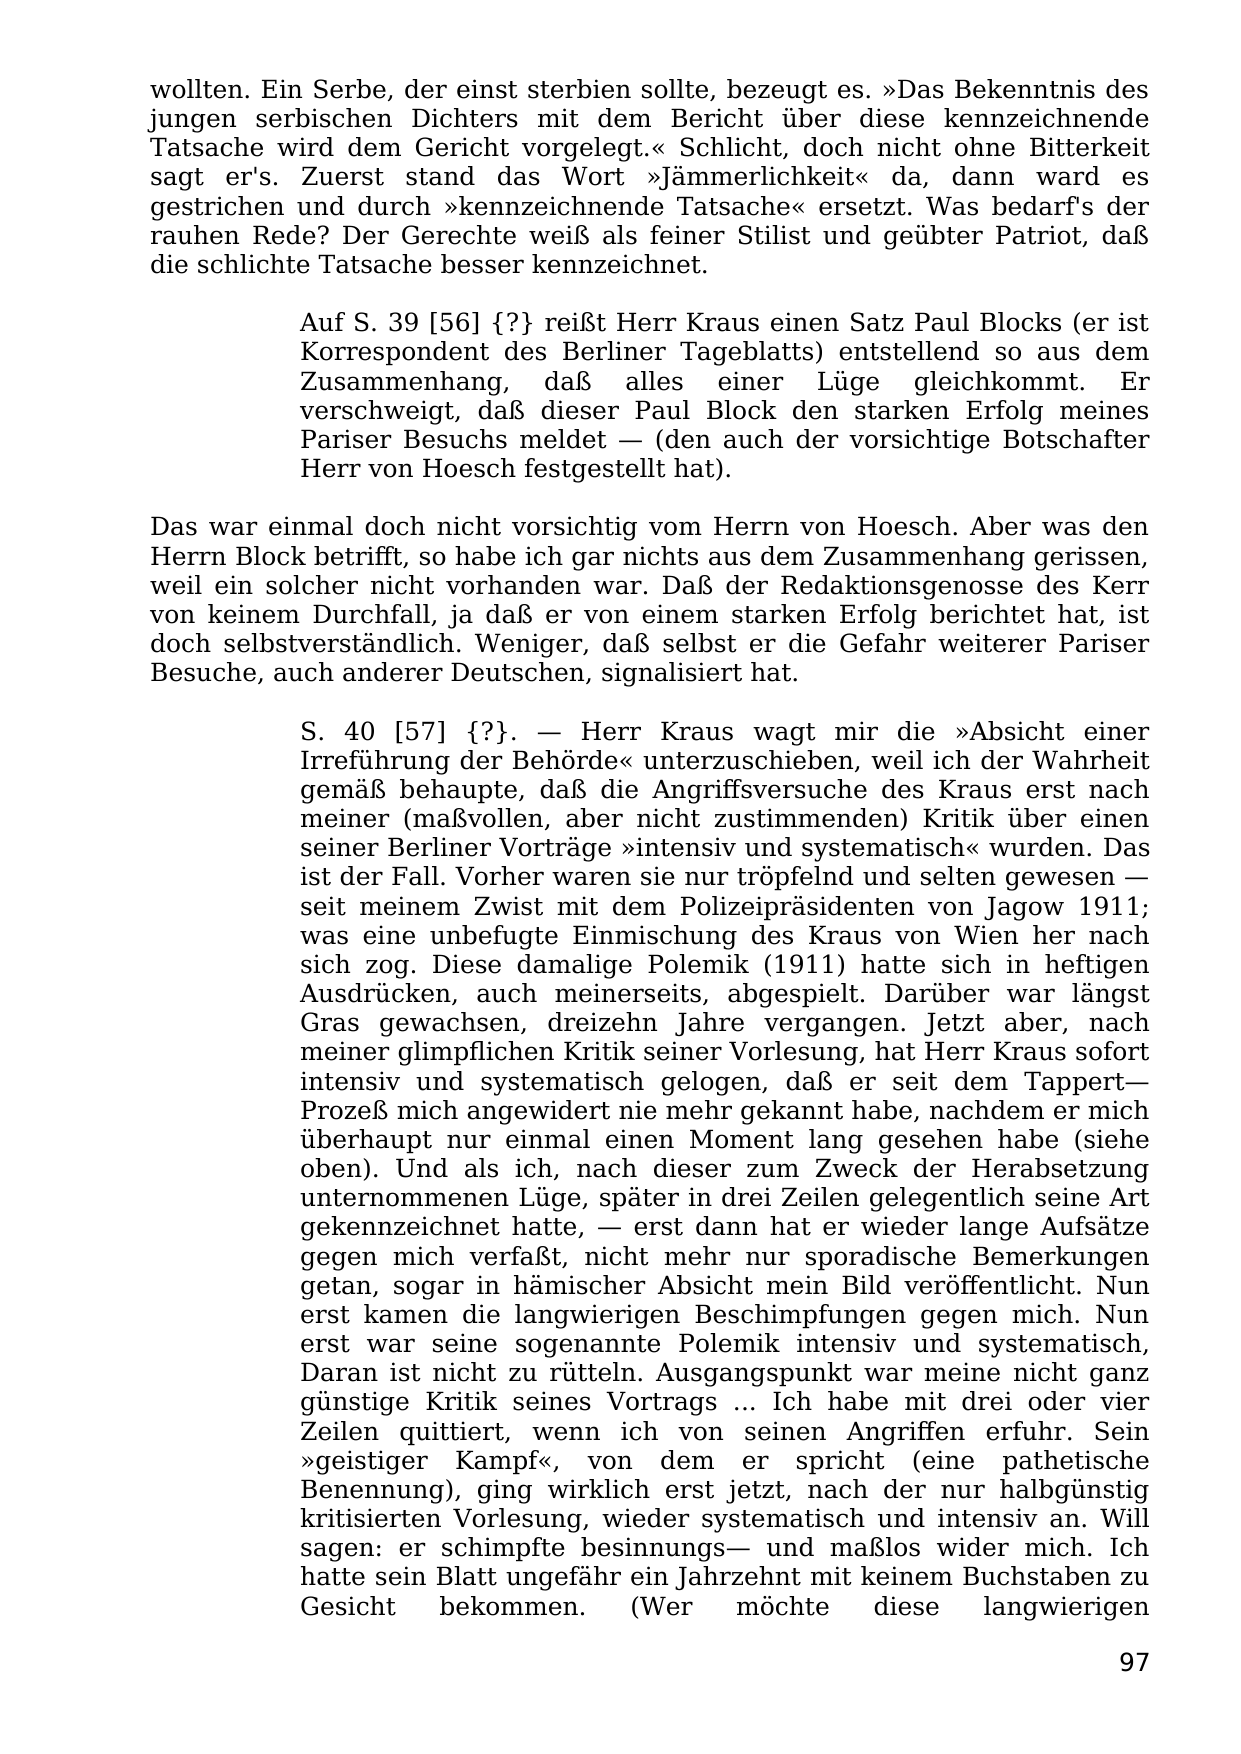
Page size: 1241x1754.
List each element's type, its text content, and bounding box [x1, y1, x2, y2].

text S. 40 [57] {?}. — Herr Kraus wagt mir die »Absicht einer Irreführung der Behörde« unterzuschieben, weil ich der Wahrheit gemäß behaupte, daß die Angriffsversuche des Kraus erst nach meiner (maßvollen, aber nicht zustimmenden) Kritik über einen seiner Berliner Vorträge »intensiv und systematisch« wurden. Das ist der Fall. Vorher waren sie nur tröpfelnd und selten gewesen — seit meinem Zwist mit dem Polizeipräsidenten von Jagow 1911; was eine unbefugte Einmischung des Kraus von Wien her nach sich zog. Diese damalige Polemik (1911) hatte sich in heftigen Ausdrücken, auch meinerseits, abgespielt. Darüber war längst Gras gewachsen, dreizehn Jahre vergangen. Jetzt aber, nach meiner glimpflichen Kritik seiner Vorlesung, hat Herr Kraus sofort intensiv und systematisch gelogen, daß er seit dem Tappert—Prozeß mich angewidert nie mehr gekannt habe, nachdem er mich überhaupt nur einmal einen Moment lang gesehen habe (siehe oben). Und als ich, nach dieser zum Zweck der Herabsetzung unternommenen Lüge, später in drei Zeilen gelegentlich seine Art gekennzeichnet hatte, — erst dann hat er wieder lange Aufsätze gegen mich verfaßt, nicht mehr nur sporadische Bemerkungen getan, sogar in hämischer Absicht mein Bild veröffentlicht. Nun erst kamen die langwierigen Beschimpfungen gegen mich. Nun erst war seine sogenannte Polemik intensiv und systematisch, Daran ist nicht zu rütteln. Ausgangspunkt war meine nicht ganz günstige Kritik seines Vortrags ... Ich habe mit drei oder vier Zeilen quittiert, wenn ich von seinen Angriffen erfuhr. Sein »geistiger Kampf«, von dem er spricht (eine pathetische Benennung), ging wirklich erst jetzt, nach der nur halbgünstig kritisierten Vorlesung, wieder systematisch und intensiv an. Will sagen: er schimpfte besinnungs— und maßlos wider mich. Ich hatte sein Blatt ungefähr ein Jahrzehnt mit keinem Buchstaben zu Gesicht bekommen. (Wer möchte diese langwierigen [300, 717, 1151, 1621]
text Das war einmal doch nicht vorsichtig vom Herrn von Hoesch. Aber was den Herrn Block betrifft, so habe ich gar nichts aus dem Zusammenhang gerissen, weil ein solcher nicht vorhanden war. Daß der Redaktionsgenosse des Kerr von keinem Durchfall, ja daß er von einem starken Erfolg berichtet hat, ist doch selbstverständlich. Weniger, daß selbst er die Gefahr weiterer Pariser Besuche, auch anderer Deutschen, signalisiert hat. [150, 512, 1151, 687]
text Auf S. 39 [56] {?} reißt Herr Kraus einen Satz Paul Blocks (er ist Korrespondent des Berliner Tageblatts) entstellend so aus dem Zusammenhang, daß alles einer Lüge gleichkommt. Er verschweigt, daß dieser Paul Block den starken Erfolg meines Pariser Besuchs meldet — (den auch der vorsichtige Botschafter Herr von Hoesch festgestellt hat). [300, 308, 1151, 483]
text wollten. Ein Serbe, der einst sterbien sollte, bezeugt es. »Das Bekenntnis des jungen serbischen Dichters mit dem Bericht über diese kennzeichnende Tatsache wird dem Gericht vorgelegt.« Schlicht, doch nicht ohne Bitterkeit sagt er's. Zuerst stand das Wort »Jämmerlichkeit« da, dann ward es gestrichen und durch »kennzeichnende Tatsache« ersetzt. Was bedarf's der rauhen Rede? Der Gerechte weiß als feiner Stilist und geübter Patriot, daß die schlichte Tatsache besser kennzeichnet. [150, 75, 1151, 279]
